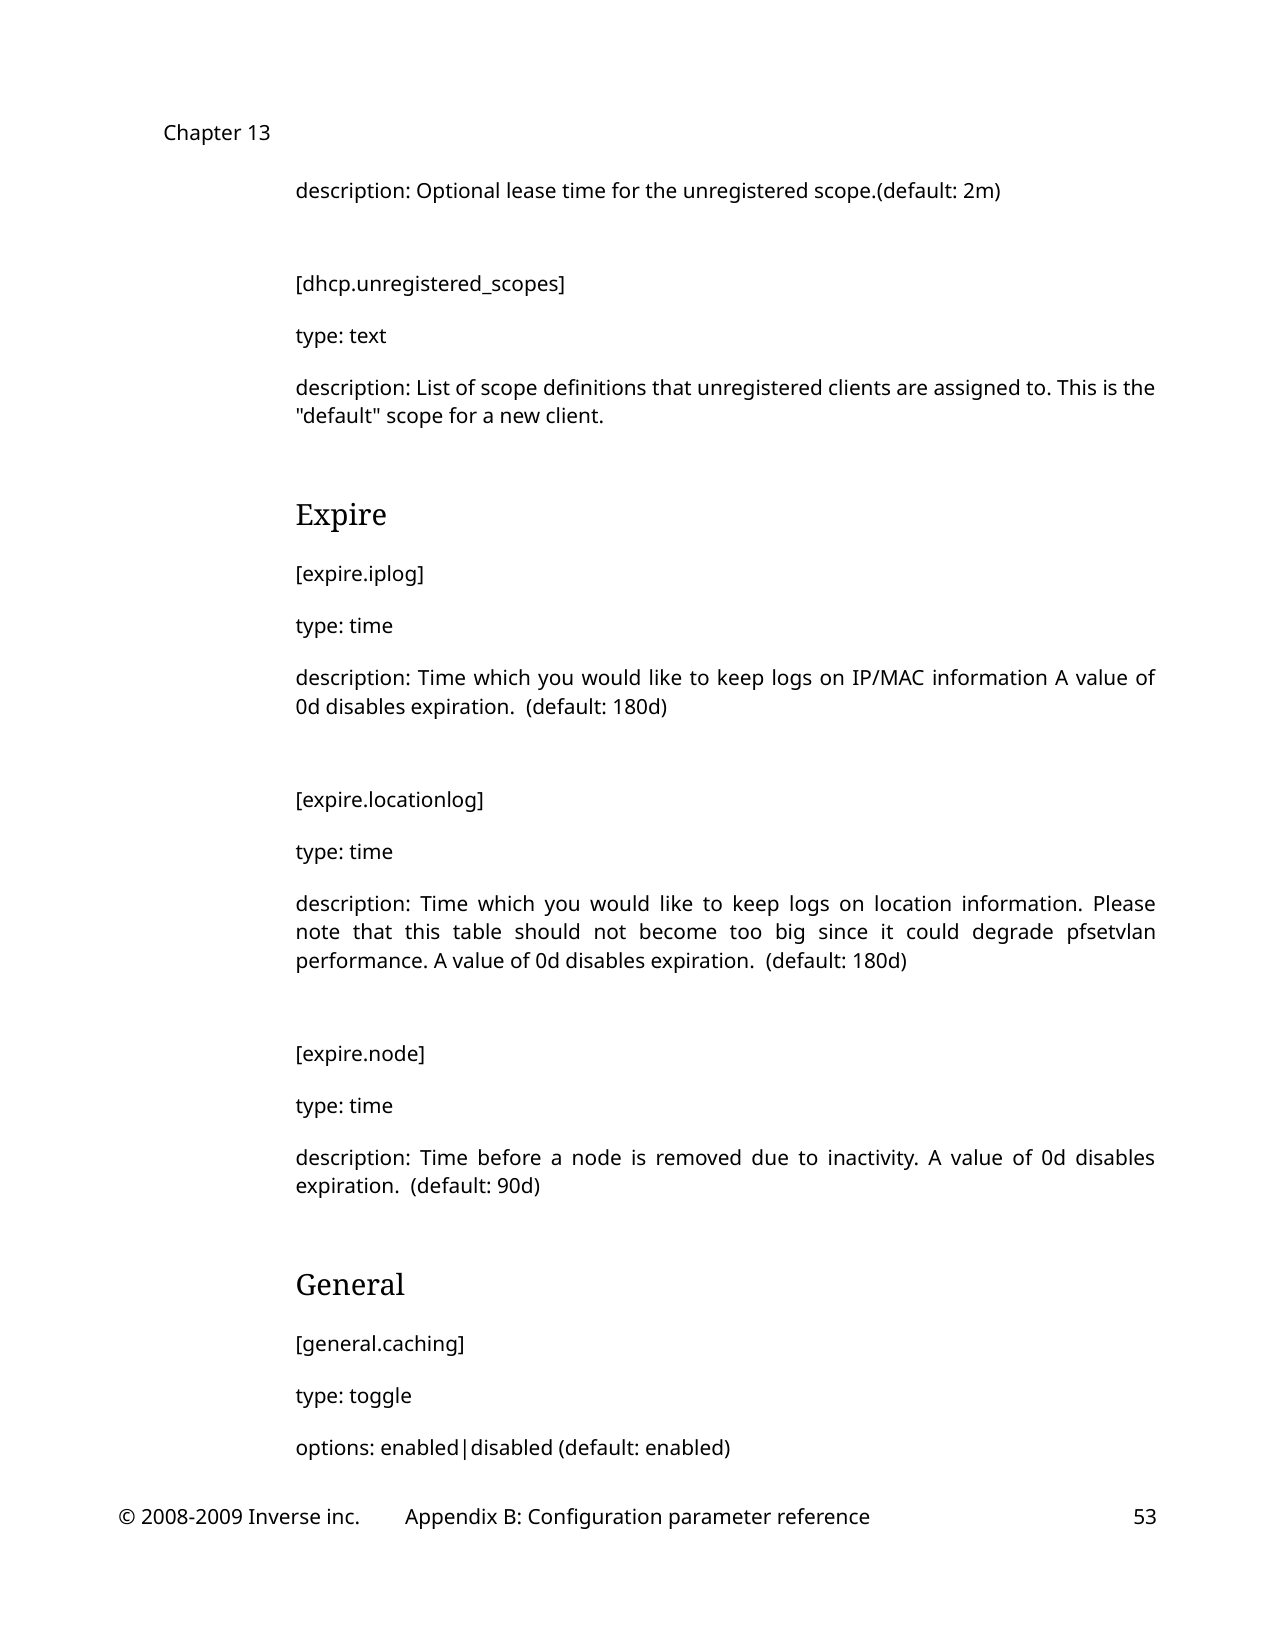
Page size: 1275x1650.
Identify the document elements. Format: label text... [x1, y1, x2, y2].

text description: List of scope definitions that unregistered clients are assigned to. This is the "default" scope for a new client. [295, 373, 1157, 430]
text type: toggle [295, 1381, 1157, 1409]
subtitle Expire [295, 495, 1157, 534]
text type: time [295, 1091, 1157, 1119]
subtitle General [295, 1264, 1157, 1304]
text [expire.iplog] [295, 559, 1157, 588]
text [general.caching] [295, 1329, 1157, 1357]
text description: Time which you would like to keep logs on location information. Please note that this table should not become too big since it could degrade pfsetvlan performance. A value of 0d disables expiration. (default: 180d) [295, 889, 1157, 974]
text type: time [295, 611, 1157, 640]
text type: text [295, 321, 1157, 349]
text description: Time which you would like to keep logs on IP/MAC information A value of 0d disables expiration. (default: 180d) [295, 663, 1157, 720]
text [expire.locationlog] [295, 785, 1157, 813]
text [expire.node] [295, 1039, 1157, 1067]
text description: Time before a node is removed due to inactivity. A value of 0d disables expiration. (default: 90d) [295, 1143, 1157, 1200]
text options: enabled|disabled (default: enabled) [295, 1433, 1157, 1462]
text type: time [295, 837, 1157, 865]
text description: Optional lease time for the unregistered scope.(default: 2m) [295, 176, 1157, 204]
text [dhcp.unregistered_scopes] [295, 269, 1157, 297]
